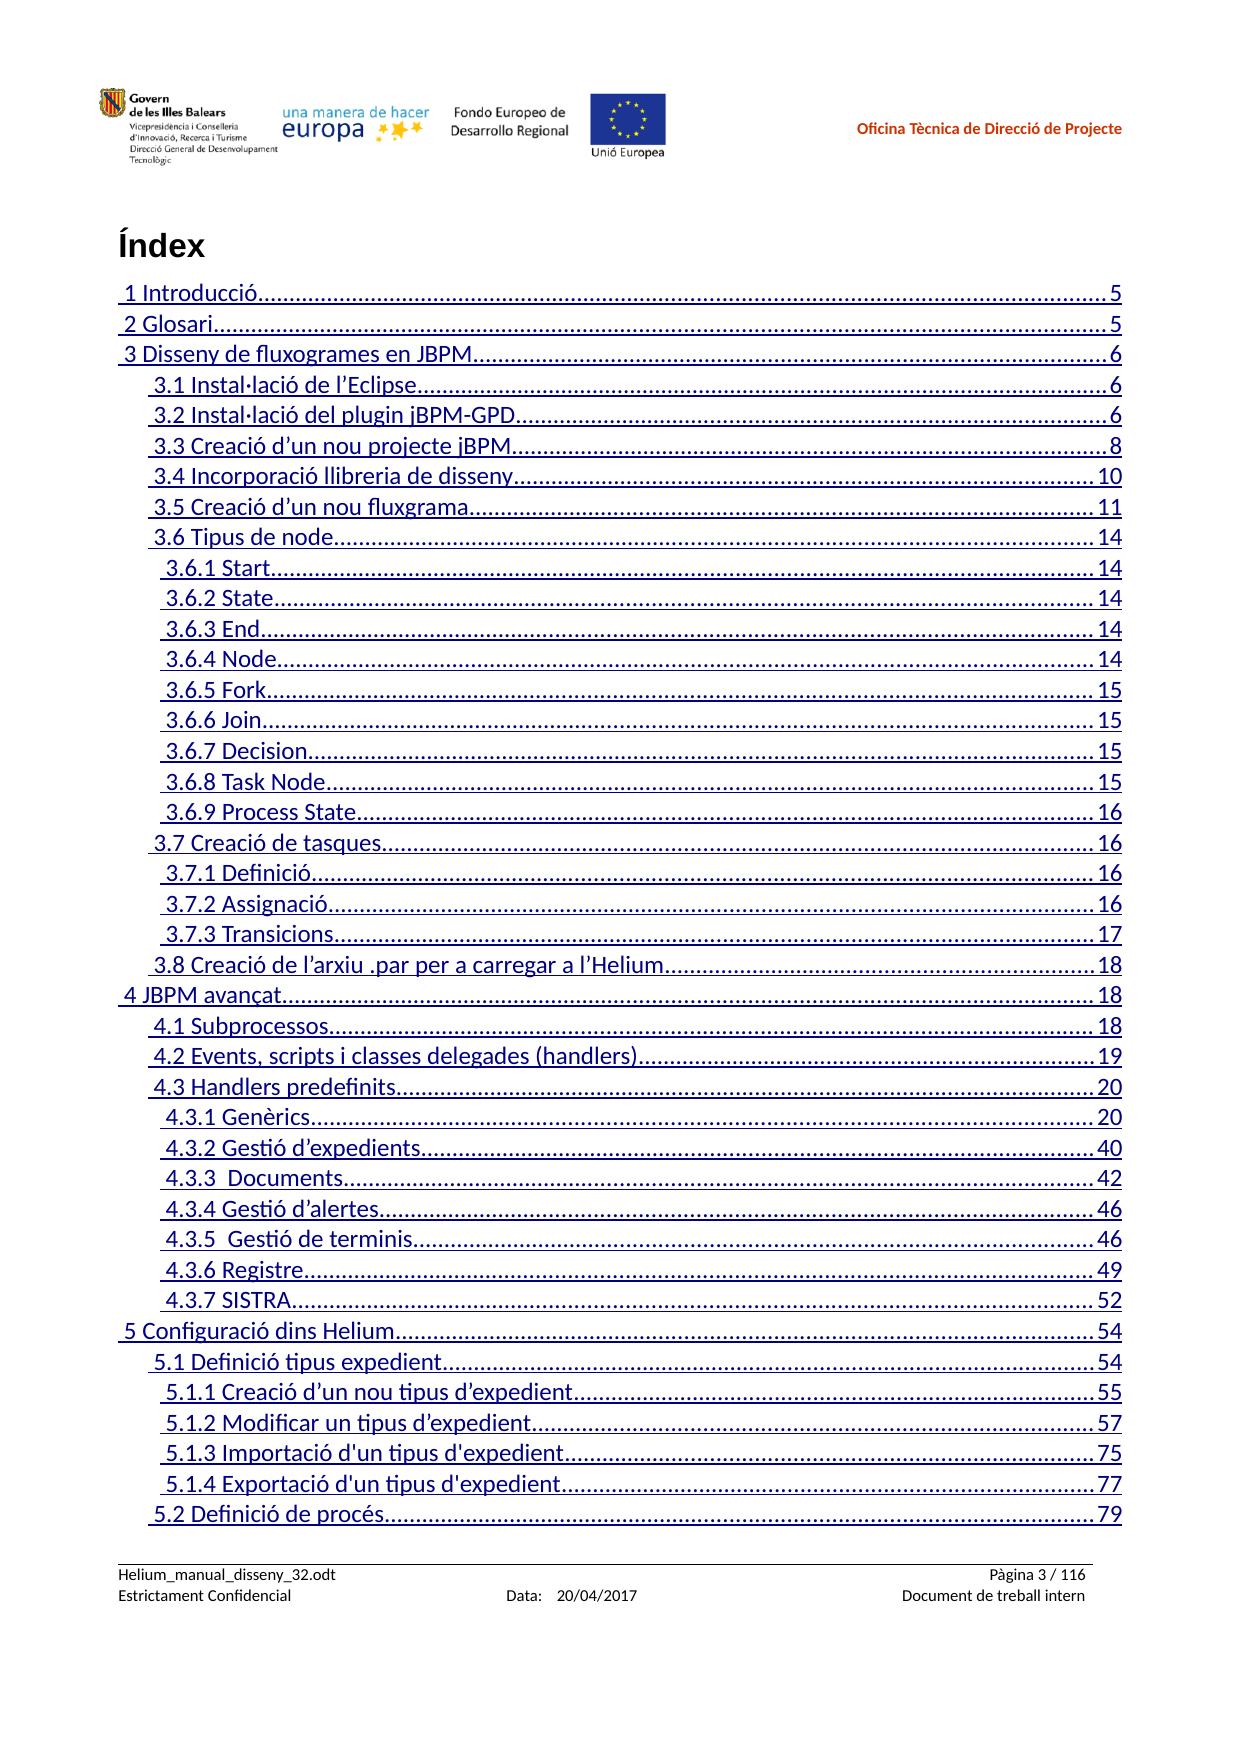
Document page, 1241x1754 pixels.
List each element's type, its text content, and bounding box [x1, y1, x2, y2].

text 3.7 Creació de tasques 16 [148, 827, 1122, 853]
text 3.1 Instal·lació de l’Eclipse 6 [148, 369, 1122, 395]
text 5.2 Definició de procés 79 [148, 1498, 1122, 1524]
text 3.2 Instal·lació del plugin jBPM-GPD 6 [148, 399, 1122, 425]
text 3.6.1 Start 14 [160, 552, 1122, 578]
text 3.6.6 Join 15 [160, 705, 1122, 731]
text 3.5 Creació d’un nou fluxgrama 11 [148, 491, 1122, 517]
text 3.7.3 Transicions 17 [160, 918, 1122, 944]
text 4.3.1 Genèrics 20 [160, 1101, 1122, 1128]
text 5.1.2 Modificar un tipus d’expedient 57 [160, 1407, 1122, 1433]
text 3.6.8 Task Node 15 [160, 766, 1122, 792]
subtitle Índex [118, 226, 1122, 265]
text 2 Glosari 5 [118, 308, 1122, 334]
text 4.3 Handlers predefinits 20 [148, 1071, 1122, 1097]
text 5.1.4 Exportació d'un tipus d'expedient 77 [160, 1468, 1122, 1494]
text 4.3.2 Gestió d’expedients 40 [160, 1132, 1122, 1158]
text 5.1.1 Creació d’un nou tipus d’expedient 55 [160, 1376, 1122, 1402]
text 3.6.5 Fork 15 [160, 674, 1122, 700]
text 3.6.7 Decision 15 [160, 735, 1122, 761]
text 5.1.3 Importació d'un tipus d'expedient 75 [160, 1437, 1122, 1463]
text 4.3.7 SISTRA 52 [160, 1284, 1122, 1311]
text 3.3 Creació d’un nou projecte jBPM 8 [148, 430, 1122, 456]
text 4.3.6 Registre 49 [160, 1254, 1122, 1280]
text 3.6.9 Process State 16 [160, 796, 1122, 822]
text 3.6.3 End 14 [160, 613, 1122, 639]
text 4 JBPM avançat 18 [118, 979, 1122, 1005]
text 5.1 Definició tipus expedient 54 [148, 1346, 1122, 1372]
text 3.6.4 Node 14 [160, 644, 1122, 670]
text 3.7.1 Definició 16 [160, 857, 1122, 883]
text 4.3.4 Gestió d’alertes 46 [160, 1193, 1122, 1219]
picture [99, 87, 668, 166]
text 1 Introducció 5 [118, 277, 1122, 303]
text 4.1 Subprocessos 18 [148, 1010, 1122, 1036]
text 4.3.5 Gestió de terminis 46 [160, 1223, 1122, 1250]
text 5 Configuració dins Helium 54 [118, 1315, 1122, 1341]
text 3.8 Creació de l’arxiu .par per a carregar a l’Helium 18 [148, 949, 1122, 975]
text 3 Disseny de fluxogrames en JBPM 6 [118, 338, 1122, 364]
text 3.6 Tipus de node 14 [148, 522, 1122, 548]
text 4.3.3 Documents 42 [160, 1162, 1122, 1189]
text 4.2 Events, scripts i classes delegades (handlers) 19 [148, 1040, 1122, 1066]
text 3.6.2 State 14 [160, 583, 1122, 609]
text 3.4 Incorporació llibreria de disseny 10 [148, 461, 1122, 486]
text 3.7.2 Assignació 16 [160, 888, 1122, 914]
